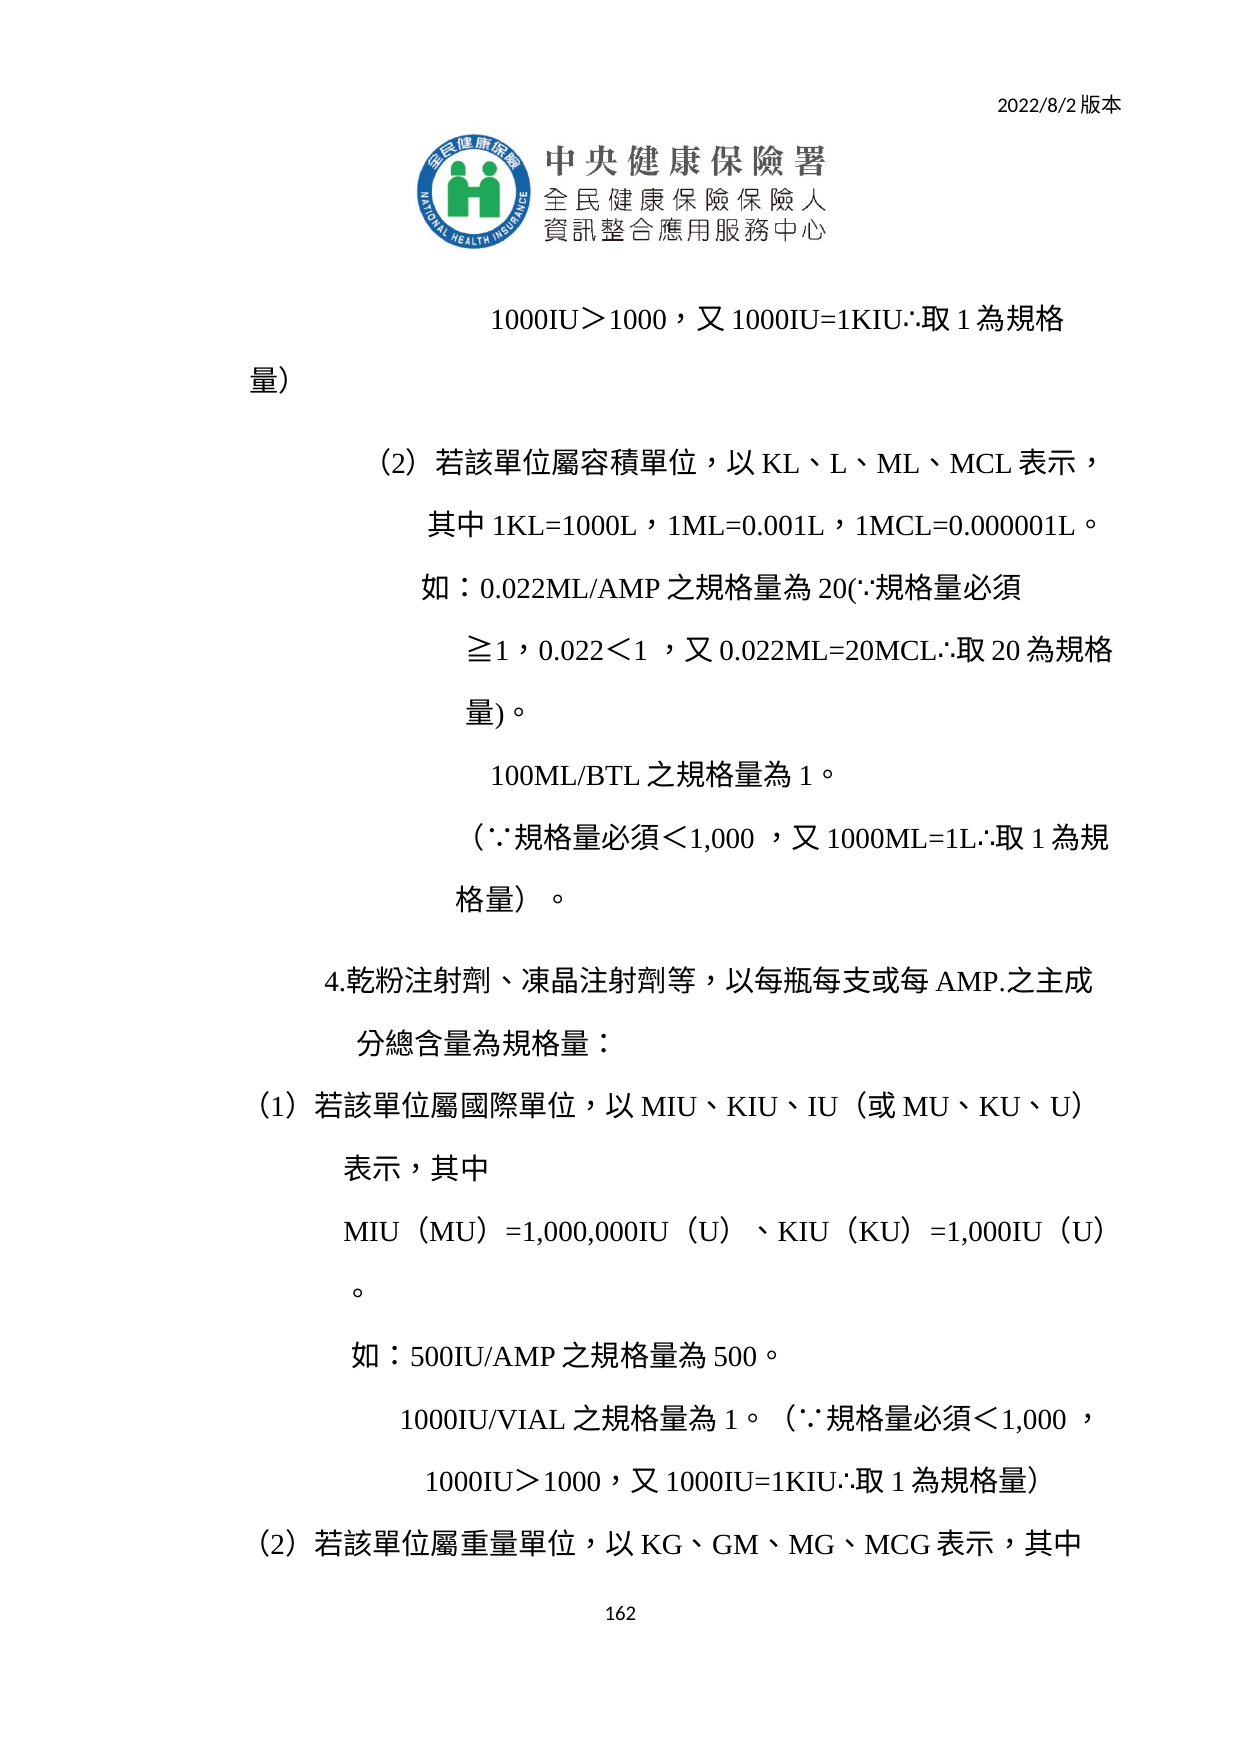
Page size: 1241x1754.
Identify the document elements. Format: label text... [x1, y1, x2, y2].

text （1）若該單位屬國際單位，以MIU、KIU、IU（或MU、KU、U）表示，其中MIU（MU）=1,000,000IU（U）、KIU（KU）=1,000IU（U）。 [212, 1062, 1122, 1312]
text （∵規格量必須＜1,000 ，又1000ML=1L∴取1為規格量）。 [456, 794, 1122, 919]
text 1000IU＞1000，又1000IU=1KIU∴取1為規格量） [249, 1437, 1122, 1500]
text （2）若該單位屬重量單位，以KG、GM、MG、MCG表示，其中 [212, 1500, 1122, 1562]
text 100ML/BTL之規格量為1。 [249, 731, 1122, 794]
text 如：500IU/AMP之規格量為500。 [249, 1312, 1122, 1375]
text （2）若該單位屬容積單位，以KL、L、ML、MCL表示，其中1KL=1000L，1ML=0.001L，1MCL=0.000001L。 [362, 419, 1122, 544]
text 1000IU/VIAL之規格量為1。（∵規格量必須＜1,000 ， [399, 1375, 1122, 1437]
text 如：0.022ML/AMP之規格量為20(∵規格量必須≧1，0.022＜1 ，又0.022ML=20MCL∴取20為規格量)。 [421, 544, 1122, 731]
text 1000IU＞1000，又1000IU=1KIU∴取1為規格量） [249, 275, 1122, 400]
text 4.乾粉注射劑、凍晶注射劑等，以每瓶每支或每AMP.之主成分總含量為規格量： [324, 937, 1122, 1062]
